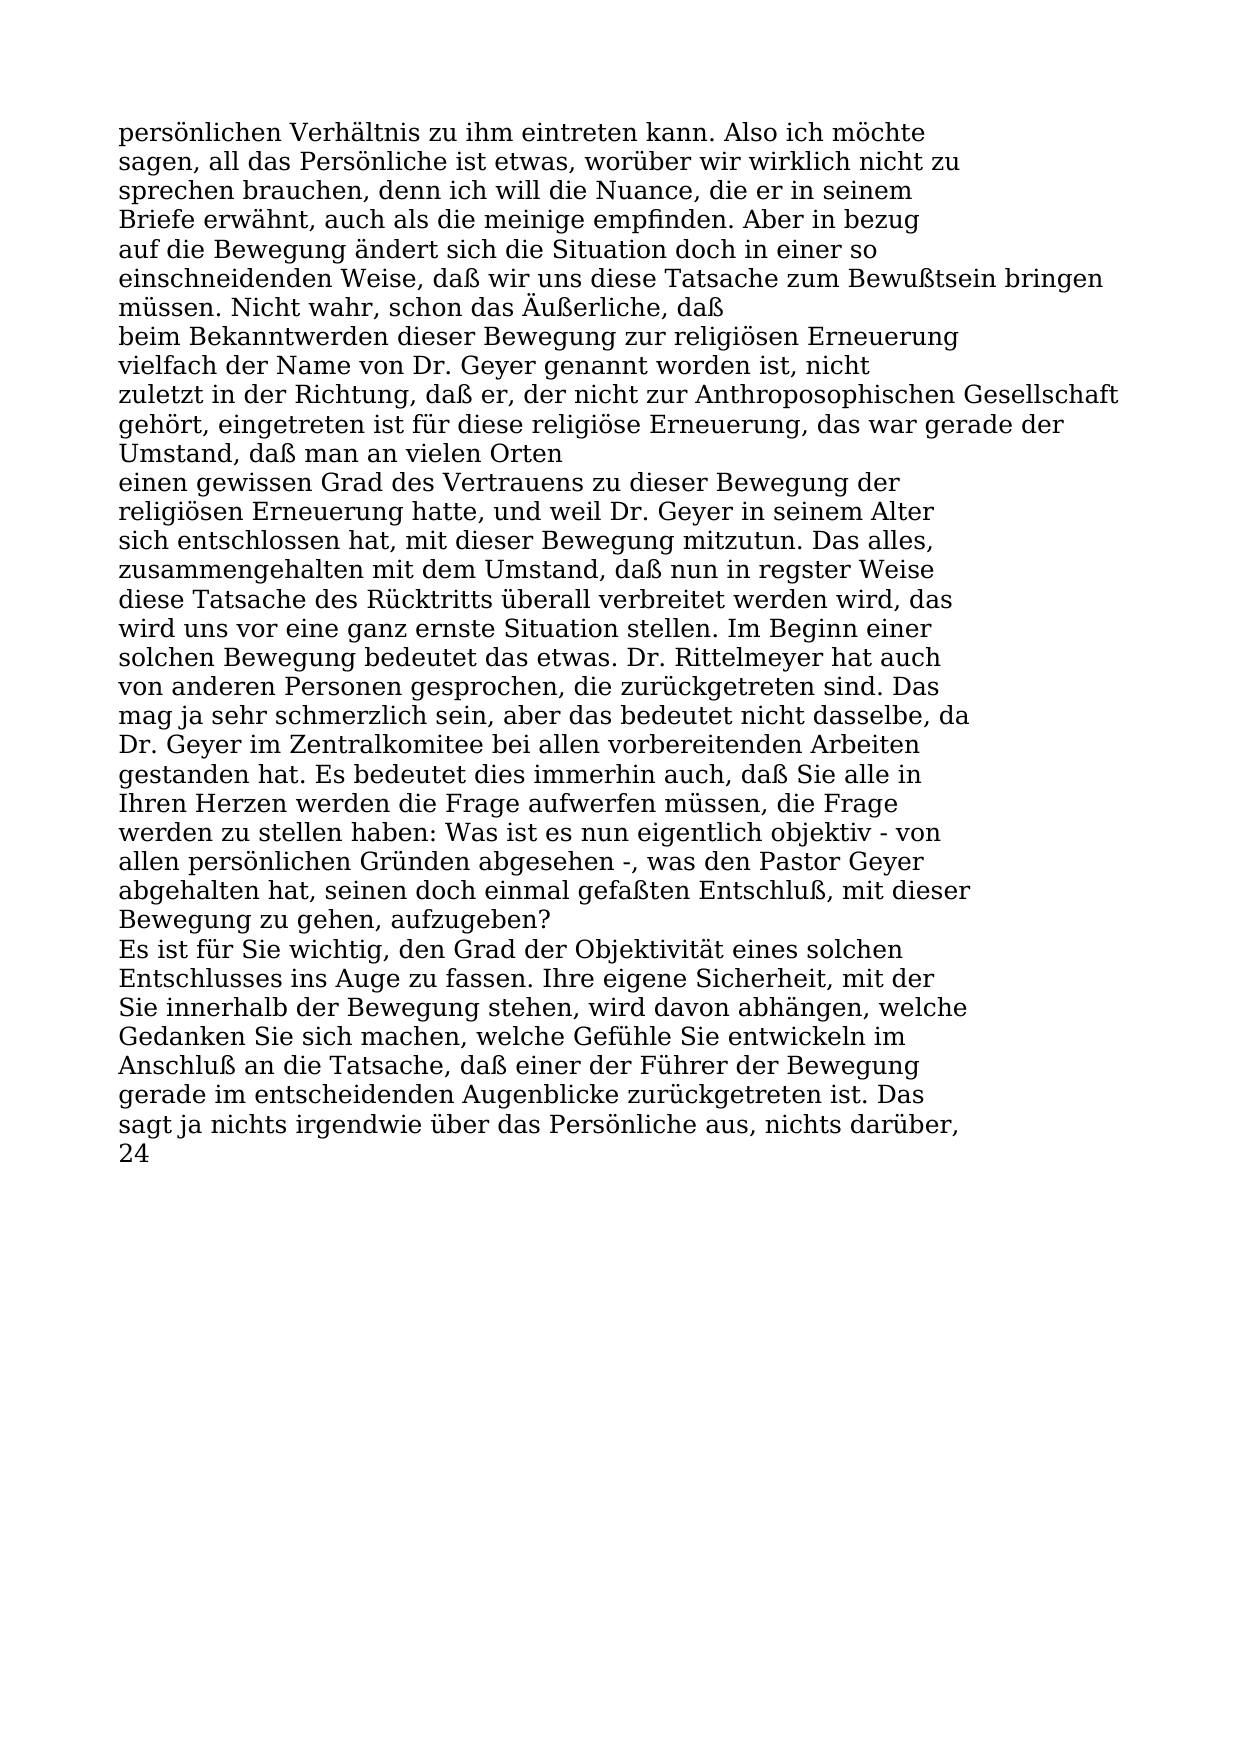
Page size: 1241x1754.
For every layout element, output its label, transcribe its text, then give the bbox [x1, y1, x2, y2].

text sich entschlossen hat, mit dieser Bewegung mitzutun. Das alles, [118, 526, 1122, 556]
text solchen Bewegung bedeutet das etwas. Dr. Rittelmeyer hat auch [118, 643, 1122, 672]
text Gedanken Sie sich machen, welche Gefühle Sie entwickeln im [118, 1022, 1122, 1051]
text einschneidenden Weise, daß wir uns diese Tatsache zum Bewußtsein bringen müssen. Nicht wahr, schon das Äußerliche, daß [118, 264, 1122, 322]
text Entschlusses ins Auge zu fassen. Ihre eigene Sicherheit, mit der [118, 964, 1122, 993]
text Ihren Herzen werden die Frage aufwerfen müssen, die Frage [118, 789, 1122, 818]
text sagt ja nichts irgendwie über das Persönliche aus, nichts darüber, [118, 1110, 1122, 1139]
text zusammengehalten mit dem Umstand, daß nun in regster Weise [118, 556, 1122, 585]
text Dr. Geyer im Zentralkomitee bei allen vorbereitenden Arbeiten [118, 731, 1122, 760]
text Es ist für Sie wichtig, den Grad der Objektivität eines solchen [118, 935, 1122, 964]
text Sie innerhalb der Bewegung stehen, wird davon abhängen, welche [118, 993, 1122, 1022]
text auf die Bewegung ändert sich die Situation doch in einer so [118, 235, 1122, 264]
text allen persönlichen Gründen abgesehen -, was den Pastor Geyer [118, 847, 1122, 876]
text vielfach der Name von Dr. Geyer genannt worden ist, nicht [118, 351, 1122, 381]
text von anderen Personen gesprochen, die zurückgetreten sind. Das [118, 672, 1122, 701]
text sprechen brauchen, denn ich will die Nuance, die er in seinem [118, 176, 1122, 206]
text sagen, all das Persönliche ist etwas, worüber wir wirklich nicht zu [118, 147, 1122, 176]
text beim Bekanntwerden dieser Bewegung zur religiösen Erneuerung [118, 322, 1122, 351]
text abgehalten hat, seinen doch einmal gefaßten Entschluß, mit dieser [118, 876, 1122, 906]
text persönlichen Verhältnis zu ihm eintreten kann. Also ich möchte [118, 118, 1122, 147]
text wird uns vor eine ganz ernste Situation stellen. Im Beginn einer [118, 614, 1122, 643]
text mag ja sehr schmerzlich sein, aber das bedeutet nicht dasselbe, da [118, 701, 1122, 731]
text religiösen Erneuerung hatte, und weil Dr. Geyer in seinem Alter [118, 497, 1122, 526]
text diese Tatsache des Rücktritts überall verbreitet werden wird, das [118, 585, 1122, 614]
text Briefe erwähnt, auch als die meinige empfinden. Aber in bezug [118, 206, 1122, 235]
text Bewegung zu gehen, aufzugeben? [118, 906, 1122, 935]
text 24 [118, 1139, 1122, 1168]
text einen gewissen Grad des Vertrauens zu dieser Bewegung der [118, 468, 1122, 497]
text zuletzt in der Richtung, daß er, der nicht zur Anthroposophischen Gesellschaft gehört, eingetreten ist für diese religiöse Erneuerung, das war gerade der Umstand, daß man an vielen Orten [118, 381, 1122, 468]
text werden zu stellen haben: Was ist es nun eigentlich objektiv - von [118, 818, 1122, 847]
text Anschluß an die Tatsache, daß einer der Führer der Bewegung [118, 1051, 1122, 1081]
text gerade im entscheidenden Augenblicke zurückgetreten ist. Das [118, 1081, 1122, 1110]
text gestanden hat. Es bedeutet dies immerhin auch, daß Sie alle in [118, 760, 1122, 789]
